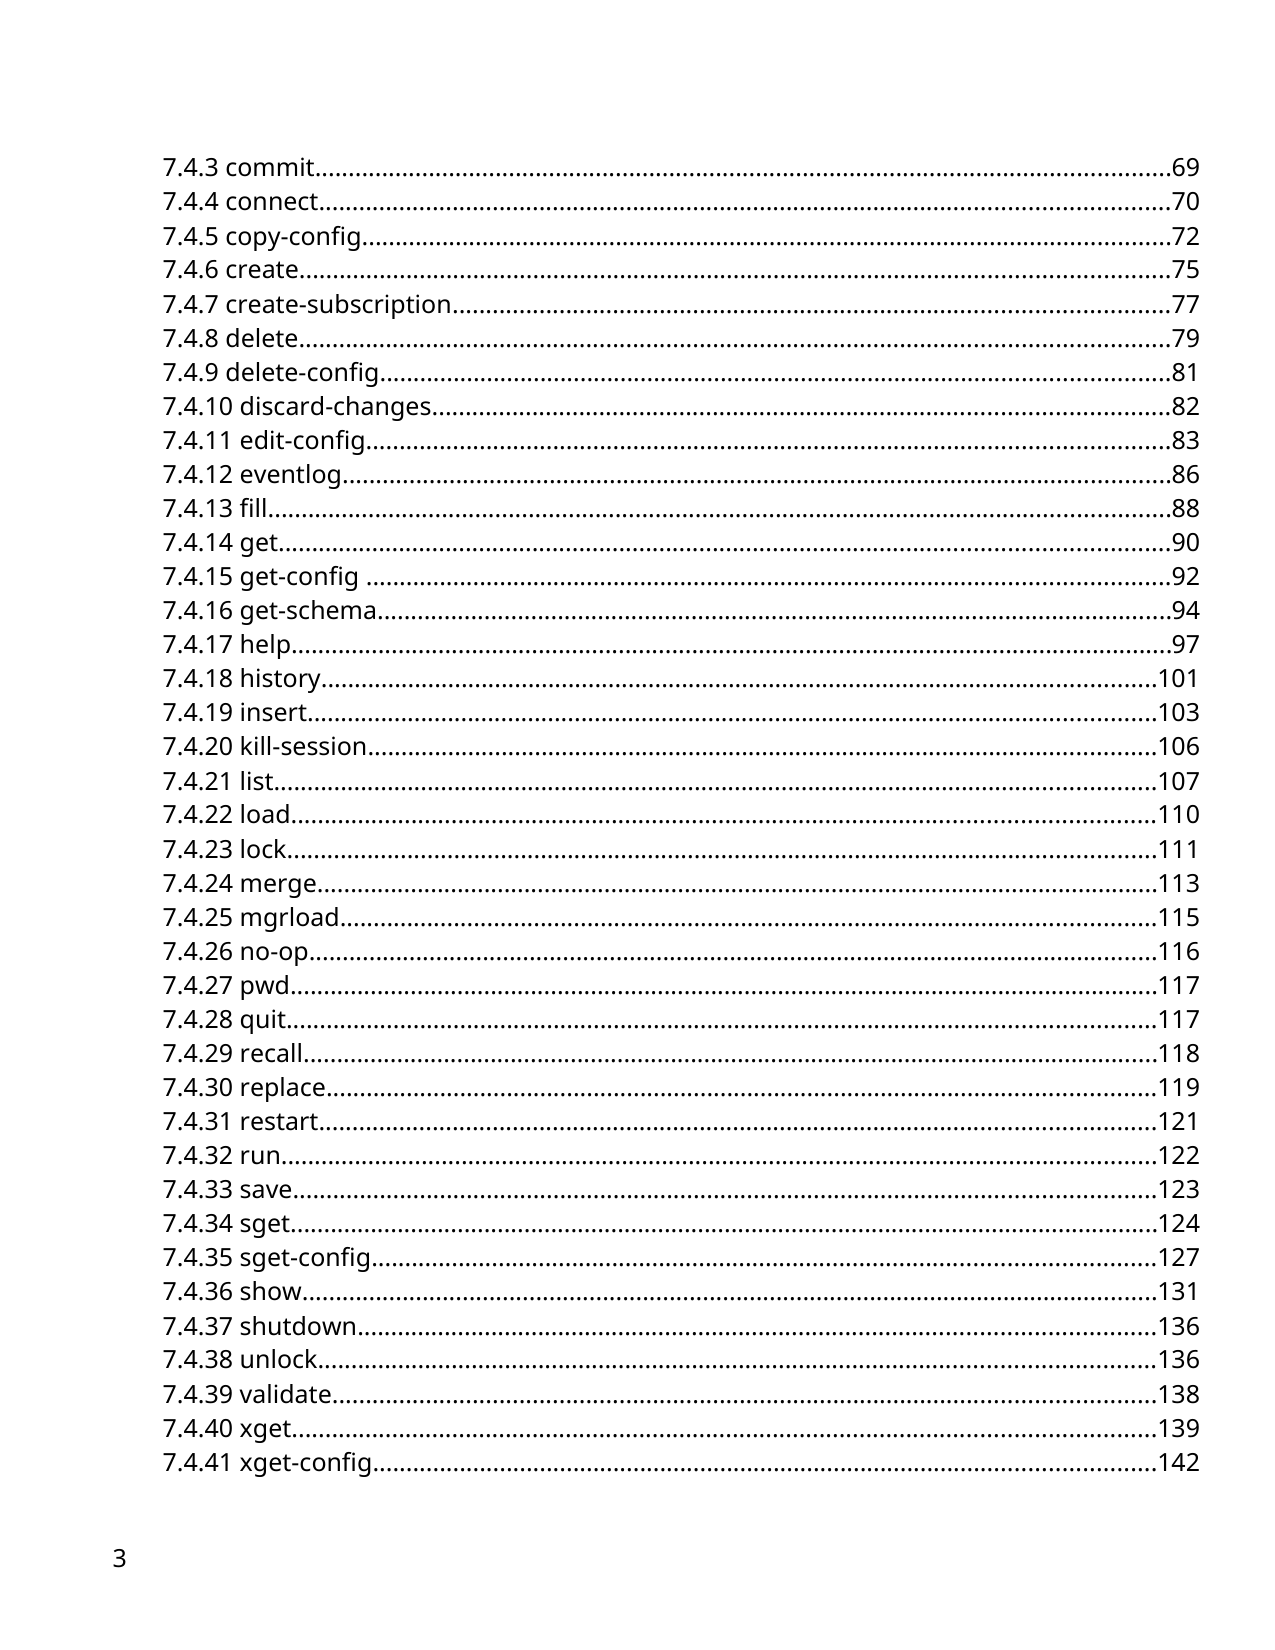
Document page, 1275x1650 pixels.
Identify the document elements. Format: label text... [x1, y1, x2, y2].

text 7.4.34 sget 124 [162, 1206, 1200, 1240]
text 7.4.17 help 97 [162, 627, 1200, 661]
text 7.4.7 create-subscription 77 [162, 286, 1200, 320]
text 7.4.39 validate 138 [162, 1376, 1200, 1410]
text 7.4.15 get-config 92 [162, 559, 1200, 593]
text 7.4.13 fill 88 [162, 491, 1200, 525]
text 7.4.5 copy-config 72 [162, 218, 1200, 252]
text 7.4.23 lock 111 [162, 831, 1200, 865]
text 7.4.11 edit-config 83 [162, 422, 1200, 457]
text 7.4.19 insert 103 [162, 695, 1200, 729]
text 7.4.24 merge 113 [162, 865, 1200, 899]
text 7.4.38 unlock 136 [162, 1342, 1200, 1376]
text 7.4.18 history 101 [162, 661, 1200, 695]
text 7.4.16 get-schema 94 [162, 593, 1200, 627]
text 7.4.28 quit 117 [162, 1002, 1200, 1036]
text 7.4.35 sget-config 127 [162, 1240, 1200, 1274]
text 7.4.33 save 123 [162, 1172, 1200, 1206]
text 7.4.27 pwd 117 [162, 967, 1200, 1002]
text 7.4.26 no-op 116 [162, 933, 1200, 967]
text 7.4.37 shutdown 136 [162, 1308, 1200, 1342]
text 7.4.30 replace 119 [162, 1070, 1200, 1104]
text 7.4.14 get 90 [162, 525, 1200, 559]
text 7.4.4 connect 70 [162, 184, 1200, 218]
text 7.4.22 load 110 [162, 797, 1200, 831]
text 7.4.10 discard-changes 82 [162, 388, 1200, 422]
text 7.4.12 eventlog 86 [162, 457, 1200, 491]
text 7.4.21 list 107 [162, 763, 1200, 797]
text 7.4.9 delete-config 81 [162, 354, 1200, 388]
text 7.4.29 recall 118 [162, 1036, 1200, 1070]
text 7.4.6 create 75 [162, 252, 1200, 286]
text 7.4.8 delete 79 [162, 320, 1200, 354]
text 7.4.31 restart 121 [162, 1104, 1200, 1138]
text 7.4.25 mgrload 115 [162, 899, 1200, 933]
text 7.4.41 xget-config 142 [162, 1444, 1200, 1478]
text 7.4.40 xget 139 [162, 1410, 1200, 1444]
text 7.4.20 kill-session 106 [162, 729, 1200, 763]
text 7.4.32 run 122 [162, 1138, 1200, 1172]
text 7.4.3 commit 69 [162, 150, 1200, 184]
text 7.4.36 show 131 [162, 1274, 1200, 1308]
